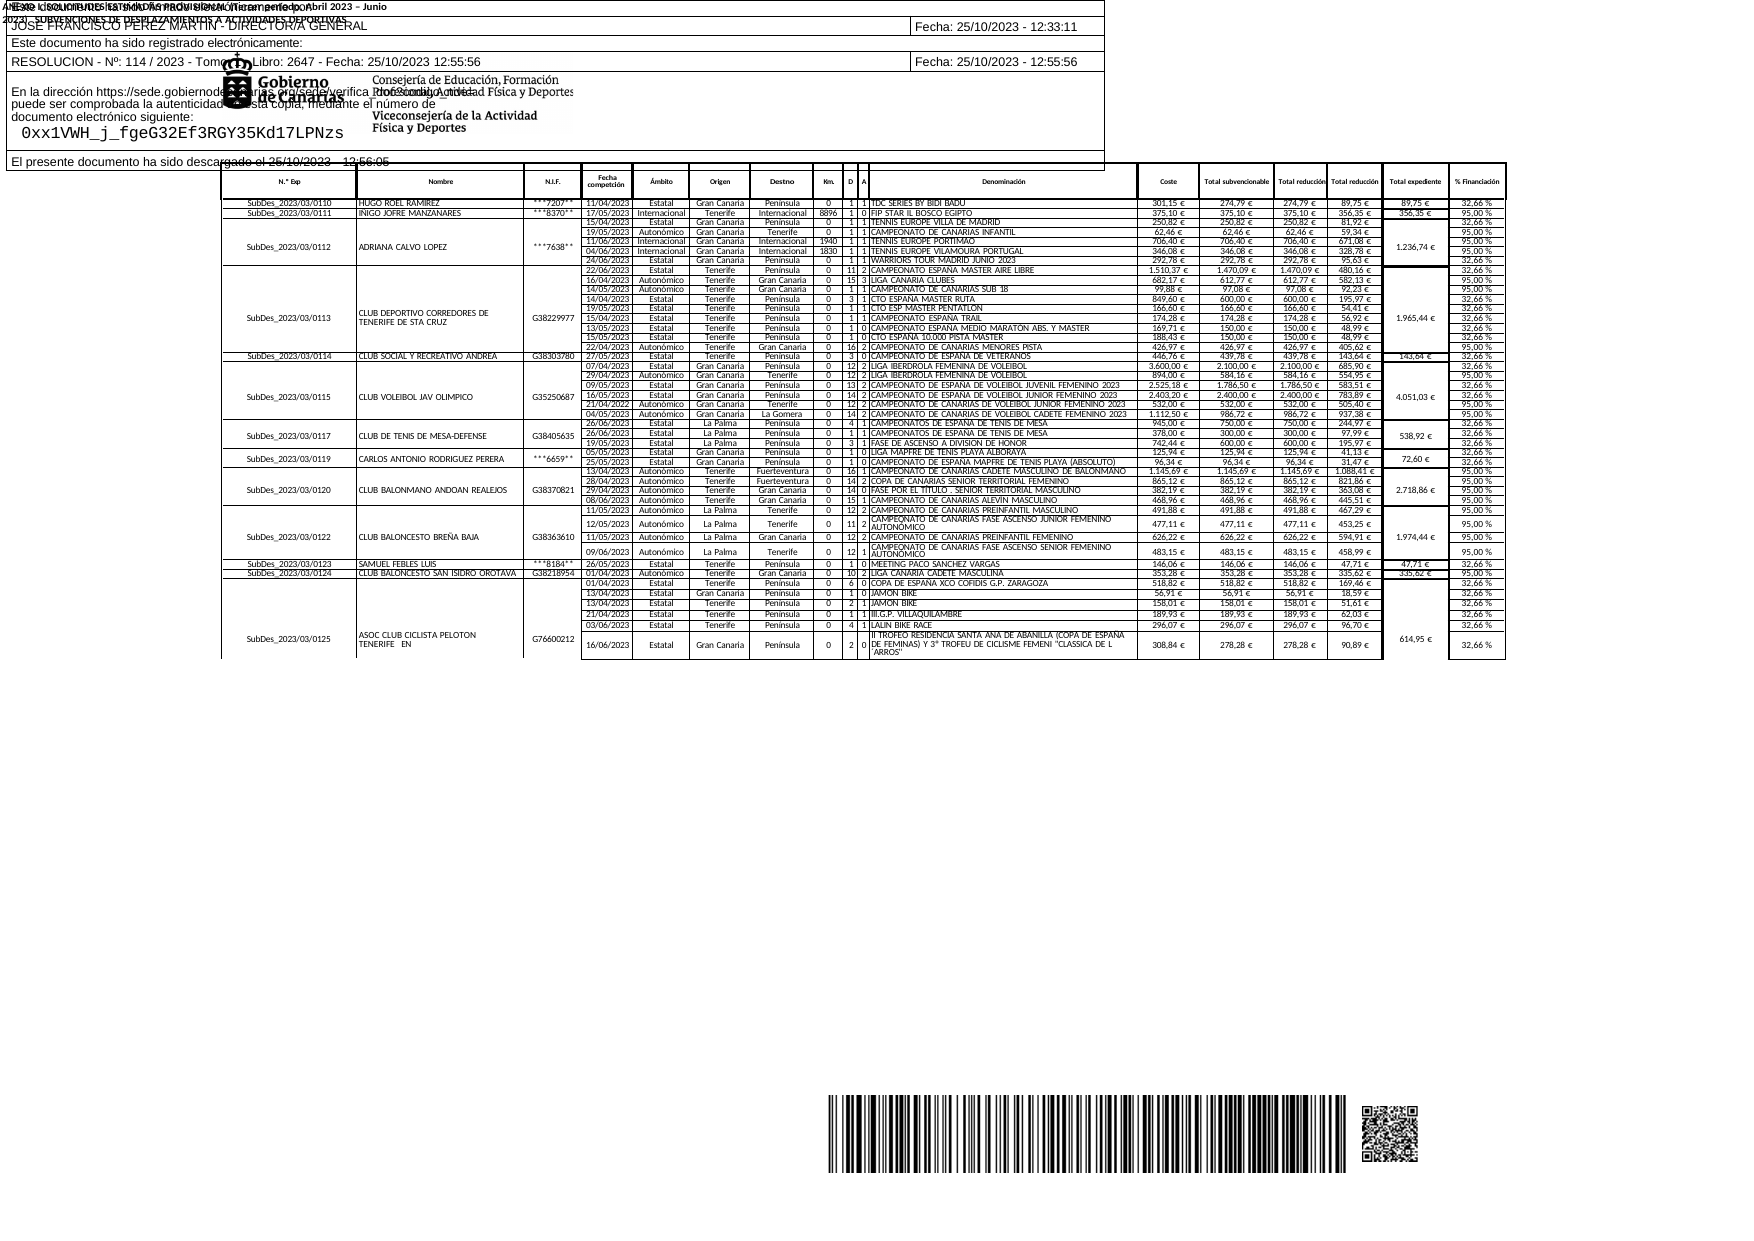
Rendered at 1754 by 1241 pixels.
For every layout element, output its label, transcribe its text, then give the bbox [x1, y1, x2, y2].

table_cell Península [750, 314, 813, 323]
table_cell 439,78 € [1200, 353, 1273, 361]
table_cell 0 [814, 429, 842, 438]
table_cell 15 [843, 276, 857, 284]
table_cell 626,22 € [1200, 533, 1273, 542]
table_cell 292,78 € [1274, 257, 1327, 265]
table_cell G38370821 [524, 468, 581, 505]
table_cell TENNIS EUROPE PORTIMAO [870, 238, 1137, 246]
table_cell Tenerife [750, 372, 813, 380]
table_cell 15/04/2023 [582, 314, 632, 323]
table_cell 19/05/2023 [582, 305, 632, 313]
table_cell Tenerife [690, 570, 749, 578]
table_cell 05/05/2023 [582, 449, 632, 457]
table_cell 894,00 € [1138, 372, 1199, 380]
table_cell 16 [843, 468, 857, 476]
table_cell 09/05/2023 [582, 381, 632, 390]
table_cell 865,12 € [1274, 477, 1327, 486]
table_cell SubDes_2023/03/0114 [222, 353, 356, 361]
table_cell 1 [858, 247, 869, 256]
table_cell 95,00 % [1450, 409, 1505, 419]
table_cell La Palma [690, 506, 749, 514]
table_cell 81,92 € [1328, 219, 1381, 227]
table_cell 195,97 € [1328, 439, 1381, 447]
table_cell Tenerife [750, 506, 813, 514]
table_cell 1 [843, 238, 857, 246]
table_cell Península [750, 305, 813, 313]
table_cell 13 [843, 381, 857, 390]
table_cell 2.403,20 € [1138, 391, 1199, 399]
table_cell Autonómico [633, 410, 689, 419]
table_cell 62,46 € [1274, 228, 1327, 237]
table_cell Estatal [633, 429, 689, 438]
table_cell 453,25 € [1328, 516, 1381, 532]
table_cell 11 [843, 516, 857, 532]
table_cell SubDes_2023/03/0122 [222, 506, 356, 559]
table_cell LIGA IBERDROLA FEMENINA DE VOLEIBOL [870, 372, 1137, 380]
table_cell 2 [858, 533, 869, 542]
table_cell CTO ESPAÑA MASTER RUTA [870, 295, 1137, 304]
table_cell 1 [858, 305, 869, 313]
table_cell 0 [814, 632, 842, 658]
table_cell G38218954 [524, 570, 581, 578]
table_cell 15/05/2023 [582, 334, 632, 342]
table_cell CAMPEONATO DE ESPAÑA DE VETERANOS [870, 353, 1137, 361]
table_cell 62,46 € [1138, 228, 1199, 237]
table_cell Autonómico [633, 487, 689, 495]
table_cell Gran Canaria [690, 257, 749, 265]
table_cell Península [750, 266, 813, 275]
table_cell 150,00 € [1200, 324, 1273, 332]
table_cell ASOC CLUB CICLISTA PELOTON TENERIFE EN [357, 579, 523, 658]
table_cell 296,07 € [1200, 621, 1273, 631]
table_cell Autonómico [633, 543, 689, 559]
table_cell Internacional [633, 247, 689, 256]
table_cell Estatal [633, 324, 689, 332]
table_cell 612,77 € [1200, 276, 1273, 284]
table_cell 584,16 € [1274, 372, 1327, 380]
table_cell LIGA CANARIA CLUBES [870, 276, 1137, 284]
table_cell 27/05/2023 [582, 353, 632, 361]
table_header % Financiación [1450, 164, 1505, 198]
table_cell 491,88 € [1274, 506, 1327, 514]
table_cell 32,66 % [1450, 256, 1505, 265]
table_cell 1.974,44 € [1384, 507, 1448, 559]
table_cell 0 [814, 372, 842, 380]
table_cell 56,92 € [1328, 314, 1381, 323]
table_cell 1 [843, 228, 857, 237]
table_cell HUGO ROEL RAMÍREZ [357, 200, 523, 208]
table_cell 95,00 % [1450, 275, 1505, 284]
picture [222, 72, 574, 134]
table_cell Península [750, 439, 813, 447]
table_cell Península [750, 560, 813, 569]
table_cell Tenerife [690, 477, 749, 486]
table_cell 685,90 € [1328, 362, 1381, 371]
table_cell 296,07 € [1274, 621, 1327, 631]
table_cell 2 [858, 391, 869, 399]
table_cell Tenerife [750, 228, 813, 237]
table_cell 0 [814, 324, 842, 332]
table_cell SubDes_2023/03/0123 [222, 560, 356, 569]
table_cell 583,51 € [1328, 381, 1381, 390]
table_cell 26/06/2023 [582, 429, 632, 438]
table_cell 32,66 % [1450, 620, 1505, 631]
table_cell 375,10 € [1274, 209, 1327, 217]
table_cell 188,43 € [1138, 334, 1199, 342]
table_cell Tenerife [690, 334, 749, 342]
table_cell Tenerife [750, 543, 813, 559]
table_cell 582,13 € [1328, 276, 1381, 284]
table_cell 0 [814, 439, 842, 447]
table_cell 125,94 € [1200, 449, 1273, 457]
table_cell 14/04/2023 [582, 295, 632, 304]
table_cell ***6659** [524, 449, 581, 467]
table_cell Estatal [633, 621, 689, 631]
table_cell 24/06/2023 [582, 257, 632, 265]
table_cell 12 [843, 543, 857, 559]
table_cell 0 [858, 579, 869, 588]
table_cell 1 [858, 468, 869, 476]
table_cell 375,10 € [1200, 209, 1273, 217]
table_cell La Palma [690, 516, 749, 532]
table_cell 146,06 € [1138, 560, 1199, 569]
table_cell 158,01 € [1138, 600, 1199, 610]
table_cell 146,06 € [1200, 560, 1273, 569]
table_cell 2 [858, 401, 869, 409]
table_cell 32,66 % [1450, 578, 1505, 588]
table_cell 1 [858, 295, 869, 304]
table_cell 10 [843, 570, 857, 578]
table_cell Estatal [633, 632, 689, 658]
table_cell SubDes_2023/03/0124 [222, 570, 356, 578]
table_cell 17/05/2023 [582, 209, 632, 217]
table_cell 0 [858, 209, 869, 217]
table_cell CLUB DEPORTIVO CORREDORES DE TENERIFE DE STA CRUZ [357, 266, 523, 352]
table_cell 16/06/2023 [582, 632, 632, 658]
table_cell 292,78 € [1138, 257, 1199, 265]
table_cell CTO ESP MASTER PENTATLON [870, 305, 1137, 313]
table_cell 2.400,00 € [1274, 391, 1327, 399]
table_cell 04/06/2023 [582, 247, 632, 256]
table_cell 682,17 € [1138, 276, 1199, 284]
table_cell 29/04/2023 [582, 487, 632, 495]
table_cell CAMPEONATO ESPAÑA TRAIL [870, 314, 1137, 323]
table_cell CAMPEONATO DE CANARIAS FASE ASCENSO JUNIOR FEMENINO AUTONÓMICO [870, 516, 1137, 532]
table_cell 483,15 € [1200, 543, 1273, 559]
table_cell 90,89 € [1328, 632, 1381, 658]
table_cell 2.100,00 € [1200, 362, 1273, 371]
table_cell 3 [843, 295, 857, 304]
table_cell 532,00 € [1200, 401, 1273, 409]
table_cell 1 [843, 247, 857, 256]
table_cell 0 [814, 458, 842, 467]
table_cell 382,19 € [1274, 487, 1327, 495]
table_cell 0 [814, 200, 842, 208]
table_cell Gran Canaria [690, 401, 749, 409]
table_cell 54,41 € [1328, 305, 1381, 313]
table_cell 143,64 € [1384, 354, 1448, 361]
table_cell 0 [814, 496, 842, 505]
table_cell 51,61 € [1328, 600, 1381, 610]
table_cell 1 [858, 228, 869, 237]
table_header Destno [751, 164, 812, 198]
table_cell 32,66 % [1450, 352, 1505, 361]
table_cell 986,72 € [1200, 410, 1273, 419]
table_header Total subvencionable [1200, 164, 1273, 198]
table_cell 0 [814, 543, 842, 559]
table_cell Península [750, 334, 813, 342]
table_cell Tenerife [690, 496, 749, 505]
table_cell CARLOS ANTONIO RODRIGUEZ PERERA [357, 449, 523, 467]
table_cell 750,00 € [1274, 420, 1327, 428]
table_cell 0 [814, 410, 842, 419]
table_cell Península [750, 621, 813, 631]
table_cell 1.145,69 € [1274, 468, 1327, 476]
table_cell 166,60 € [1138, 305, 1199, 313]
table_cell 1.510,37 € [1138, 266, 1199, 275]
table_cell ADRIANA CALVO LOPEZ [357, 219, 523, 265]
table_cell G38363610 [524, 506, 581, 559]
table_cell 0 [814, 257, 842, 265]
table_cell Fuerteventura [750, 477, 813, 486]
table_cell 125,94 € [1274, 449, 1327, 457]
table_cell 32,66 % [1450, 313, 1505, 323]
table_cell 96,34 € [1138, 458, 1199, 467]
table_cell 16/05/2023 [582, 391, 632, 399]
table_cell CAMPEONATO DE ESPAÑA DE VOLEIBOL JUNIOR FEMENINO 2023 [870, 391, 1137, 399]
table_cell ***7207** [524, 200, 581, 208]
table_cell 518,82 € [1138, 579, 1199, 588]
table_cell La Gomera [750, 410, 813, 419]
table_cell 1 [843, 590, 857, 599]
table_cell 467,29 € [1328, 506, 1381, 514]
table_cell 89,75 € [1384, 200, 1448, 208]
table_cell Gran Canaria [750, 343, 813, 352]
table_cell Gran Canaria [690, 391, 749, 399]
table_cell 174,28 € [1200, 314, 1273, 323]
table_cell CAMPEONATO ESPAÑA MASTER AIRE LIBRE [870, 266, 1137, 275]
table_cell 0 [858, 632, 869, 658]
table_cell Península [750, 611, 813, 620]
table_cell 14 [843, 410, 857, 419]
table_cell 32,66 % [1450, 390, 1505, 399]
table_cell SubDes_2023/03/0117 [222, 420, 356, 447]
table_cell Internacional [750, 209, 813, 217]
table_cell 95,00 % [1450, 246, 1505, 256]
table_cell 32,66 % [1450, 380, 1505, 390]
table_cell 480,16 € [1328, 266, 1381, 275]
picture [828, 1095, 1346, 1173]
table_cell 2 [843, 632, 857, 658]
table_cell 12/05/2023 [582, 516, 632, 532]
table_cell SubDes_2023/03/0115 [222, 362, 356, 419]
table_cell 62,46 € [1200, 228, 1273, 237]
table_cell 32,66 % [1450, 448, 1505, 457]
table_cell ***8370** [524, 209, 581, 217]
table_cell 0 [814, 391, 842, 399]
table_cell 13/05/2023 [582, 324, 632, 332]
table_cell Gran Canaria [750, 533, 813, 542]
table_cell 2 [858, 266, 869, 275]
table_cell Península [750, 449, 813, 457]
table_cell 13/04/2023 [582, 590, 632, 599]
table_cell LIGA MAPFRE DE TENIS PLAYA ALBORAYA [870, 449, 1137, 457]
table_cell FIP STAR IL BOSCO EGIPTO [870, 209, 1137, 217]
table_cell 32,66 % [1450, 631, 1505, 658]
table_cell 2 [858, 570, 869, 578]
table_cell 1 [858, 496, 869, 505]
table_cell 12 [843, 362, 857, 371]
table_cell 11/06/2023 [582, 238, 632, 246]
table_cell 0 [858, 353, 869, 361]
table_cell 150,00 € [1274, 324, 1327, 332]
table_cell 468,96 € [1200, 496, 1273, 505]
table_cell Estatal [633, 458, 689, 467]
table_cell 166,60 € [1200, 305, 1273, 313]
table_cell 244,97 € [1328, 420, 1381, 428]
table_cell 89,75 € [1328, 200, 1381, 208]
table_cell Autonómico [633, 570, 689, 578]
table_cell Tenerife [690, 621, 749, 631]
table_cell 1 [858, 543, 869, 559]
table_cell 426,97 € [1274, 343, 1327, 352]
table_cell 48,99 € [1328, 324, 1381, 332]
table_cell Tenerife [690, 314, 749, 323]
table_cell Gran Canaria [690, 200, 749, 208]
table_cell 0 [858, 487, 869, 495]
table_cell 32,66 % [1450, 419, 1505, 428]
table_cell 671,08 € [1328, 238, 1381, 246]
table_cell 375,10 € [1138, 209, 1199, 217]
table_cell Internacional [750, 247, 813, 256]
table_cell CAMPEONATO DE CANARIAS CADETE MASCULINO DE BALONMANO [870, 468, 1137, 476]
table_cell 468,96 € [1274, 496, 1327, 505]
table_cell CAMPEONATO DE ESPAÑA MAPFRE DE TENIS PLAYA (ABSOLUTO) [870, 458, 1137, 467]
table_cell 0 [858, 449, 869, 457]
table_cell Estatal [633, 334, 689, 342]
table_cell SubDes_2023/03/0112 [222, 219, 356, 265]
table_cell Estatal [633, 305, 689, 313]
table_cell 0 [814, 506, 842, 514]
table_cell 32,66 % [1450, 559, 1505, 569]
table_cell Estatal [633, 420, 689, 428]
table_cell 554,95 € [1328, 372, 1381, 380]
table_cell La Palma [690, 543, 749, 559]
table_cell 274,79 € [1274, 200, 1327, 208]
table_header Total expediente [1384, 164, 1448, 198]
table_cell Autonómico [633, 506, 689, 514]
table_cell CAMPEONATO ESPAÑA MEDIO MARATÓN ABS. Y MASTER [870, 324, 1137, 332]
table_cell 2 [858, 410, 869, 419]
table_cell 346,08 € [1138, 247, 1199, 256]
table_cell 26/05/2023 [582, 560, 632, 569]
table_cell 614,95 € [1384, 580, 1448, 658]
table_cell 32,66 % [1450, 599, 1505, 610]
table_cell 382,19 € [1138, 487, 1199, 495]
table_cell 0 [814, 343, 842, 352]
table_cell 11/05/2023 [582, 533, 632, 542]
table_cell 1940 [814, 238, 842, 246]
table_cell 189,93 € [1274, 611, 1327, 620]
table_cell Estatal [633, 439, 689, 447]
table_cell IÑIGO JOFRE MANZANARES [357, 209, 523, 217]
table_cell 363,08 € [1328, 487, 1381, 495]
table_cell 95,00 % [1450, 505, 1505, 514]
table_header Nombre [358, 164, 523, 198]
table_cell CLUB DE TENIS DE MESA-DEFENSE [357, 420, 523, 447]
table_cell 21/04/2023 [582, 611, 632, 620]
table_cell Gran Canaria [690, 590, 749, 599]
table_cell 1 [858, 429, 869, 438]
table_cell CAMPEONATO DE CANARIAS DE VOLEIBOL CADETE FEMENINO 2023 [870, 410, 1137, 419]
table_cell 174,28 € [1138, 314, 1199, 323]
table_cell Gran Canaria [690, 381, 749, 390]
table_cell 346,08 € [1200, 247, 1273, 256]
table_cell Estatal [633, 449, 689, 457]
table_cell 1 [843, 219, 857, 227]
table_cell 626,22 € [1138, 533, 1199, 542]
table_cell 146,06 € [1274, 560, 1327, 569]
table_cell 328,78 € [1328, 247, 1381, 256]
table_cell Tenerife [750, 516, 813, 532]
table_cell CLUB SOCIAL Y RECREATIVO ANDREA [357, 353, 523, 361]
table_header Total reducción [1275, 164, 1326, 198]
table_cell 95,00 % [1450, 495, 1505, 505]
table_cell 12 [843, 372, 857, 380]
table_cell 458,99 € [1328, 543, 1381, 559]
table_cell Gran Canaria [690, 362, 749, 371]
table_cell 1.145,69 € [1200, 468, 1273, 476]
table_cell 600,00 € [1274, 439, 1327, 447]
table_cell 56,91 € [1274, 590, 1327, 599]
table_cell 0 [814, 611, 842, 620]
table_cell Autonómico [633, 468, 689, 476]
table_cell 09/06/2023 [582, 543, 632, 559]
table_cell 1.786,50 € [1200, 381, 1273, 390]
table_cell 92,23 € [1328, 286, 1381, 294]
table_header N.I.F. [525, 164, 580, 198]
table_cell SubDes_2023/03/0110 [222, 199, 356, 208]
table_cell 0 [814, 276, 842, 284]
table_cell 4 [843, 420, 857, 428]
table_cell 150,00 € [1274, 334, 1327, 342]
table_cell 2 [858, 516, 869, 532]
table_cell 505,40 € [1328, 401, 1381, 409]
table_cell FASE DE ASCENSO A DIVISION DE HONOR [870, 439, 1137, 447]
table_cell 783,89 € [1328, 391, 1381, 399]
table_cell 2.400,00 € [1200, 391, 1273, 399]
table_cell Península [750, 590, 813, 599]
table_cell Autonómico [633, 286, 689, 294]
table_cell La Palma [690, 420, 749, 428]
table_cell 32,66 % [1450, 589, 1505, 599]
table_cell 189,93 € [1200, 611, 1273, 620]
table_cell CAMPEONATO DE ESPAÑA DE VOLEIBOL JUVENIL FEMENINO 2023 [870, 381, 1137, 390]
table_cell 353,28 € [1138, 570, 1199, 578]
table_cell 296,07 € [1138, 621, 1199, 631]
table_cell 12 [843, 401, 857, 409]
table_cell Tenerife [690, 579, 749, 588]
table_cell 426,97 € [1200, 343, 1273, 352]
table_cell Internacional [750, 238, 813, 246]
table_cell 274,79 € [1200, 200, 1273, 208]
table_cell 12 [843, 506, 857, 514]
table_cell 1 [843, 209, 857, 217]
table_cell 01/04/2023 [582, 570, 632, 578]
table_cell 1 [858, 420, 869, 428]
table_cell 1 [843, 334, 857, 342]
table_cell 56,91 € [1138, 590, 1199, 599]
table_cell 353,28 € [1274, 570, 1327, 578]
table_cell CAMPEONATO DE CANARIAS INFANTIL [870, 228, 1137, 237]
table_cell CLUB BALONCESTO SAN ISIDRO OROTAVA [357, 570, 523, 578]
table_cell Península [750, 458, 813, 467]
table_cell SubDes_2023/03/0113 [222, 266, 356, 352]
table_cell Estatal [633, 353, 689, 361]
table_cell 1.470,09 € [1200, 266, 1273, 275]
table_cell 15/04/2023 [582, 219, 632, 227]
table_cell 0 [814, 477, 842, 486]
table_cell Gran Canaria [690, 410, 749, 419]
table_cell La Palma [690, 439, 749, 447]
table_cell 195,97 € [1328, 295, 1381, 304]
table_cell Gran Canaria [750, 286, 813, 294]
table_cell 426,97 € [1138, 343, 1199, 352]
table_cell Península [750, 391, 813, 399]
table_header Km. [814, 164, 842, 198]
table_cell 95,63 € [1328, 257, 1381, 265]
table_cell 1 [843, 314, 857, 323]
table_cell Gran Canaria [690, 372, 749, 380]
table_cell 1 [843, 305, 857, 313]
table_cell Península [750, 219, 813, 227]
table_header Origen [690, 164, 749, 198]
table_cell 26/06/2023 [582, 420, 632, 428]
table_cell 491,88 € [1138, 506, 1199, 514]
table_cell 335,62 € [1328, 570, 1381, 578]
table_cell 0 [814, 600, 842, 610]
table_cell Estatal [633, 579, 689, 588]
table_cell COPA DE ESPAÑA XCO COFIDIS G.P. ZARAGOZA [870, 579, 1137, 588]
table_cell 08/06/2023 [582, 496, 632, 505]
table_cell 0 [814, 579, 842, 588]
table_cell Internacional [633, 209, 689, 217]
table_cell Estatal [633, 266, 689, 275]
table_cell 0 [858, 324, 869, 332]
table_cell 1 [843, 560, 857, 569]
table_cell 356,35 € [1328, 209, 1381, 217]
table_cell Estatal [633, 560, 689, 569]
table_cell 405,62 € [1328, 343, 1381, 352]
table_cell 439,78 € [1274, 353, 1327, 361]
table_cell JAMON BIKE [870, 590, 1137, 599]
table_cell G35250687 [524, 362, 581, 419]
table_cell 29/04/2023 [582, 372, 632, 380]
table_cell 0 [814, 449, 842, 457]
table_cell CAMPEONATO DE CANARIAS ALEVÍN MASCULINO [870, 496, 1137, 505]
table_cell 0 [858, 334, 869, 342]
table_cell Península [750, 353, 813, 361]
table_cell 96,34 € [1274, 458, 1327, 467]
table_cell 3 [858, 276, 869, 284]
table_cell 32,66 % [1450, 610, 1505, 620]
table_cell Gran Canaria [750, 570, 813, 578]
table_cell 18,59 € [1328, 590, 1381, 599]
table_cell 158,01 € [1200, 600, 1273, 610]
table_cell Tenerife [690, 266, 749, 275]
table_cell 150,00 € [1200, 334, 1273, 342]
table_cell 03/06/2023 [582, 621, 632, 631]
table_cell CAMPEONATOS DE ESPAÑA DE TENIS DE MESA [870, 420, 1137, 428]
table_cell 48,99 € [1328, 334, 1381, 342]
table_cell Autonómico [633, 372, 689, 380]
table_cell 300,00 € [1200, 429, 1273, 438]
table_header Coste [1139, 164, 1198, 198]
table_cell 1 [858, 200, 869, 208]
table_cell Estatal [633, 314, 689, 323]
table_cell CLUB VOLEIBOL JAV OLIMPICO [357, 362, 523, 419]
table_cell 1 [843, 324, 857, 332]
table_cell Gran Canaria [750, 496, 813, 505]
table_cell 491,88 € [1200, 506, 1273, 514]
table_cell 174,28 € [1274, 314, 1327, 323]
table_cell 95,00 % [1450, 476, 1505, 486]
table_cell La Palma [690, 429, 749, 438]
table_cell Gran Canaria [690, 219, 749, 227]
table_cell 600,00 € [1200, 295, 1273, 304]
table_cell 99,88 € [1138, 286, 1199, 294]
table_cell 0 [858, 590, 869, 599]
table_cell 47,71 € [1328, 560, 1381, 569]
table_cell 95,00 % [1450, 400, 1505, 409]
table_cell 300,00 € [1274, 429, 1327, 438]
table_cell 32,66 % [1450, 265, 1505, 275]
table_cell Estatal [633, 391, 689, 399]
table_cell Estatal [633, 590, 689, 599]
table_cell Península [750, 295, 813, 304]
table_cell 8896 [814, 209, 842, 217]
table_cell 4 [843, 621, 857, 631]
table_cell 0 [814, 353, 842, 361]
table_cell 11 [843, 266, 857, 275]
table_cell 166,60 € [1274, 305, 1327, 313]
table_cell 95,00 % [1450, 371, 1505, 380]
table_cell Gran Canaria [750, 276, 813, 284]
table_header Fecha competción [583, 164, 631, 198]
table_cell 59,34 € [1328, 228, 1381, 237]
table_cell 612,77 € [1274, 276, 1327, 284]
table_cell 32,66 % [1450, 304, 1505, 313]
table_cell Tenerife [690, 286, 749, 294]
table_cell 477,11 € [1274, 516, 1327, 532]
table_cell 4.051,03 € [1384, 363, 1448, 419]
table_cell 1.470,09 € [1274, 266, 1327, 275]
table_cell 95,00 % [1450, 467, 1505, 476]
table_cell 626,22 € [1274, 533, 1327, 542]
table_cell 97,08 € [1200, 286, 1273, 294]
picture [222, 52, 574, 71]
table_cell SubDes_2023/03/0111 [222, 209, 356, 217]
table_cell 22/06/2023 [582, 266, 632, 275]
table_cell 158,01 € [1274, 600, 1327, 610]
table_cell 41,13 € [1328, 449, 1381, 457]
table_cell 2 [858, 362, 869, 371]
table_cell Estatal [633, 381, 689, 390]
table_cell SubDes_2023/03/0119 [222, 449, 356, 467]
table_cell 0 [814, 533, 842, 542]
table_cell Autonómico [633, 477, 689, 486]
table_cell 1 [858, 621, 869, 631]
table_cell 382,19 € [1200, 487, 1273, 495]
table_cell Autonómico [633, 496, 689, 505]
table_cell 0 [814, 334, 842, 342]
table_cell 95,00 % [1450, 227, 1505, 237]
table_cell 143,64 € [1328, 353, 1381, 361]
table_header Total reducción [1328, 164, 1381, 198]
table_cell Tenerife [750, 401, 813, 409]
table_cell 21/04/2022 [582, 401, 632, 409]
table_cell 353,28 € [1200, 570, 1273, 578]
table_cell Tenerife [690, 276, 749, 284]
table_cell 335,62 € [1384, 571, 1448, 578]
table_cell 0 [858, 458, 869, 467]
table_cell 750,00 € [1200, 420, 1273, 428]
table_cell 169,46 € [1328, 579, 1381, 588]
table_cell Tenerife [690, 353, 749, 361]
table_cell 1 [858, 219, 869, 227]
table_cell 937,38 € [1328, 410, 1381, 419]
table_cell LIGA IBERDROLA FEMENINA DE VOLEIBOL [870, 362, 1137, 371]
table_cell 11/04/2023 [582, 200, 632, 208]
table_cell JAMON BIKE [870, 600, 1137, 610]
table_cell 0 [814, 516, 842, 532]
table_cell 250,82 € [1138, 219, 1199, 227]
table_cell 346,08 € [1274, 247, 1327, 256]
table_cell CAMPEONATO DE CANARIAS MENORES PISTA [870, 343, 1137, 352]
table_cell 706,40 € [1200, 238, 1273, 246]
table_cell 32,66 % [1450, 457, 1505, 467]
table_cell 1 [858, 314, 869, 323]
table_cell 945,00 € [1138, 420, 1199, 428]
table_cell 62,03 € [1328, 611, 1381, 620]
table_cell 1.965,44 € [1384, 268, 1448, 352]
table_cell 1.088,41 € [1328, 468, 1381, 476]
table_cell 13/04/2023 [582, 468, 632, 476]
table_cell 96,34 € [1200, 458, 1273, 467]
table_cell 15 [843, 496, 857, 505]
table_cell SubDes_2023/03/0120 [222, 468, 356, 505]
table_cell Península [750, 324, 813, 332]
table_cell Autonómico [633, 533, 689, 542]
table_cell Autonómico [633, 516, 689, 532]
table_cell Tenerife [690, 324, 749, 332]
table_cell 95,00 % [1450, 342, 1505, 352]
table_cell 706,40 € [1138, 238, 1199, 246]
table_cell 47,71 € [1384, 561, 1448, 569]
table_cell ***7638** [524, 219, 581, 265]
table_cell 2 [858, 506, 869, 514]
table_cell 32,66 % [1450, 323, 1505, 332]
table_cell 742,44 € [1138, 439, 1199, 447]
table_cell 0 [814, 420, 842, 428]
table_cell 12 [843, 533, 857, 542]
table_cell 1 [858, 238, 869, 246]
table_cell CAMPEONATO DE CANARIAS PREINFANTIL MASCULINO [870, 506, 1137, 514]
table_cell SAMUEL FEBLES LUIS [357, 560, 523, 569]
table_cell 14/05/2023 [582, 286, 632, 294]
table_cell Gran Canaria [690, 449, 749, 457]
table_cell CLUB BALONCESTO BREÑA BAJA [357, 506, 523, 559]
table_cell 477,11 € [1138, 516, 1199, 532]
table_cell 32,66 % [1450, 294, 1505, 304]
table_cell ***8184** [524, 560, 581, 569]
table_cell 1 [858, 600, 869, 610]
table_cell 04/05/2023 [582, 410, 632, 419]
table_cell 538,92 € [1384, 421, 1448, 447]
table_cell 0 [814, 590, 842, 599]
table_cell 278,28 € [1200, 632, 1273, 658]
table_cell 32,66 % [1450, 218, 1505, 227]
table_cell 95,00 % [1450, 208, 1505, 217]
table_cell CAMPEONATO DE CANARIAS FASE ASCENSO SENIOR FEMENINO AUTONÓMICO [870, 543, 1137, 559]
table_cell 445,51 € [1328, 496, 1381, 505]
table_cell Península [750, 600, 813, 610]
table_cell Gran Canaria [690, 247, 749, 256]
table_cell 483,15 € [1274, 543, 1327, 559]
table_cell 1.145,69 € [1138, 468, 1199, 476]
table_cell 16/04/2023 [582, 276, 632, 284]
table_cell 301,15 € [1138, 200, 1199, 208]
table_cell 3 [843, 353, 857, 361]
table_cell CLUB BALONMANO ANDOAN REALEJOS [357, 468, 523, 505]
table_cell Península [750, 429, 813, 438]
table_cell 1 [858, 286, 869, 294]
table_cell 706,40 € [1274, 238, 1327, 246]
table_cell 1 [858, 257, 869, 265]
table_cell 0 [814, 487, 842, 495]
table_cell Península [750, 381, 813, 390]
table_cell 0 [814, 219, 842, 227]
table_cell 32,66 % [1450, 333, 1505, 342]
table_cell 2 [858, 477, 869, 486]
table_cell 1 [843, 286, 857, 294]
table_cell 32,66 % [1450, 438, 1505, 447]
table_cell 0 [814, 401, 842, 409]
table_cell 0 [814, 286, 842, 294]
table_cell 532,00 € [1138, 401, 1199, 409]
table_cell Estatal [633, 611, 689, 620]
table_cell 13/04/2023 [582, 600, 632, 610]
table_cell III.G.P. VILLAQUILAMBRE [870, 611, 1137, 620]
table_cell 1.786,50 € [1274, 381, 1327, 390]
table_cell 1 [843, 611, 857, 620]
table_cell 1830 [814, 247, 842, 256]
table_cell Gran Canaria [690, 228, 749, 237]
table_cell 14 [843, 391, 857, 399]
table_cell Tenerife [690, 560, 749, 569]
table_cell 6 [843, 579, 857, 588]
table_cell 22/04/2023 [582, 343, 632, 352]
table_cell LIGA CANARIA CADETE MASCULINA [870, 570, 1137, 578]
table_cell MEETING PACO SANCHEZ VARGAS [870, 560, 1137, 569]
table_cell 0 [814, 228, 842, 237]
table_cell Tenerife [690, 343, 749, 352]
table_cell 189,93 € [1138, 611, 1199, 620]
table_cell TENNIS EUROPE VILAMOURA PORTUGAL [870, 247, 1137, 256]
table_cell Península [750, 420, 813, 428]
picture [1362, 1106, 1418, 1162]
table_cell 1 [843, 449, 857, 457]
table_cell 31,47 € [1328, 458, 1381, 467]
table_cell 95,00 % [1450, 486, 1505, 495]
table_cell 14 [843, 487, 857, 495]
table_cell 1.112,50 € [1138, 410, 1199, 419]
table_header Denominación [870, 164, 1136, 198]
table_cell Tenerife [690, 305, 749, 313]
table_cell Estatal [633, 362, 689, 371]
table_cell CAMPEONATO DE CANARIAS DE VOLEIBOL JUNIOR FEMENINO 2023 [870, 401, 1137, 409]
table_cell 19/05/2023 [582, 439, 632, 447]
table_cell 11/05/2023 [582, 506, 632, 514]
table_cell Autonómico [633, 276, 689, 284]
table_cell Estatal [633, 200, 689, 208]
table_cell 3.600,00 € [1138, 362, 1199, 371]
table_cell 07/04/2023 [582, 362, 632, 371]
table_cell Estatal [633, 257, 689, 265]
table_cell G38405635 [524, 420, 581, 447]
table_cell 2 [858, 372, 869, 380]
table_cell 0 [814, 621, 842, 631]
table_cell TENNIS EUROPE VILLA DE MADRID [870, 219, 1137, 227]
table_cell 468,96 € [1138, 496, 1199, 505]
table_cell 477,11 € [1200, 516, 1273, 532]
table_cell Tenerife [690, 295, 749, 304]
table_cell 19/05/2023 [582, 228, 632, 237]
table_cell 25/05/2023 [582, 458, 632, 467]
table_cell 125,94 € [1138, 449, 1199, 457]
table_cell CTO ESPAÑA 10.000 PISTA MASTER [870, 334, 1137, 342]
table_cell 95,00 % [1450, 285, 1505, 294]
table_header D [844, 164, 857, 198]
table_cell 0 [814, 560, 842, 569]
table_cell LALIN BIKE RACE [870, 621, 1137, 631]
table_cell Fuerteventura [750, 468, 813, 476]
table_cell Península [750, 200, 813, 208]
table_cell 865,12 € [1200, 477, 1273, 486]
table_cell TDC SERIES BY BIDI BADU [870, 200, 1137, 208]
table_cell 1 [858, 439, 869, 447]
table_cell 532,00 € [1274, 401, 1327, 409]
table_cell Tenerife [690, 487, 749, 495]
table_cell 1 [843, 458, 857, 467]
table_cell 483,15 € [1138, 543, 1199, 559]
table_cell II TROFEO RESIDENCIA SANTA ANA DE ABANILLA (COPA DE ESPAÑA DE FEMINAS) Y 3º TROFEU DE CICLISME FEMENI "CLASSICA DE L ´ARROS" [870, 632, 1137, 658]
table_cell CAMPEONATO DE CANARIAS SUB 18 [870, 286, 1137, 294]
table_cell 97,99 € [1328, 429, 1381, 438]
table_cell 1 [858, 611, 869, 620]
table_cell 821,86 € [1328, 477, 1381, 486]
table_cell CAMPEONATOS DE ESPAÑA DE TENIS DE MESA [870, 429, 1137, 438]
table_cell 32,66 % [1450, 428, 1505, 438]
table_header Ámbito [634, 164, 688, 198]
table_cell 0 [814, 295, 842, 304]
table_cell Estatal [633, 219, 689, 227]
table_cell 2 [843, 600, 857, 610]
table_cell 96,70 € [1328, 621, 1381, 631]
table_cell 169,71 € [1138, 324, 1199, 332]
table_cell 600,00 € [1200, 439, 1273, 447]
table_cell 2 [858, 381, 869, 390]
table_cell Península [750, 362, 813, 371]
table_cell 95,00 % [1450, 532, 1505, 542]
table_cell 308,84 € [1138, 632, 1199, 658]
table_cell Autonómico [633, 401, 689, 409]
table_cell WARRIORS TOUR MADRID JUNIO 2023 [870, 257, 1137, 265]
table_cell Tenerife [690, 468, 749, 476]
table_cell 986,72 € [1274, 410, 1327, 419]
table_header A [859, 164, 868, 198]
table_cell 2.525,18 € [1138, 381, 1199, 390]
table_cell FASE POR EL TÍTULO . SENIOR TERRITORIAL MASCULINO [870, 487, 1137, 495]
table_cell Gran Canaria [750, 487, 813, 495]
table_cell 378,00 € [1138, 429, 1199, 438]
table_cell 72,60 € [1384, 450, 1448, 467]
table_cell 95,00 % [1450, 237, 1505, 246]
table_cell 95,00 % [1450, 569, 1505, 578]
table_cell 28/04/2023 [582, 477, 632, 486]
table_cell 2 [858, 343, 869, 352]
table_cell Península [750, 632, 813, 658]
table_cell 1 [843, 429, 857, 438]
table_cell 95,00 % [1450, 542, 1505, 559]
table_cell Gran Canaria [690, 458, 749, 467]
table_cell G38303780 [524, 353, 581, 361]
table_cell 0 [814, 266, 842, 275]
table_cell 01/04/2023 [582, 579, 632, 588]
table_cell 594,91 € [1328, 533, 1381, 542]
table_cell 1 [843, 257, 857, 265]
table_cell 3 [843, 439, 857, 447]
table_cell SubDes_2023/03/0125 [222, 579, 356, 658]
table_cell 14 [843, 477, 857, 486]
table_header N.º Exp [222, 164, 355, 198]
table_cell 56,91 € [1200, 590, 1273, 599]
table_cell 849,60 € [1138, 295, 1199, 304]
table_cell 446,76 € [1138, 353, 1199, 361]
table_cell 1.236,74 € [1384, 220, 1448, 265]
table_cell 2.100,00 € [1274, 362, 1327, 371]
table_cell Península [750, 257, 813, 265]
table_cell 0 [814, 305, 842, 313]
table_cell Internacional [633, 238, 689, 246]
table_cell CAMPEONATO DE CANARIAS PREINFANTIL FEMENINO [870, 533, 1137, 542]
table_cell 600,00 € [1274, 295, 1327, 304]
table_cell G76600212 [524, 579, 581, 658]
table_cell 0 [858, 560, 869, 569]
table_cell Tenerife [690, 209, 749, 217]
table_cell 1 [843, 200, 857, 208]
table_cell 16 [843, 343, 857, 352]
table_cell Tenerife [690, 600, 749, 610]
table_cell 292,78 € [1200, 257, 1273, 265]
table_cell 95,00 % [1450, 515, 1505, 532]
table_cell G38229977 [524, 266, 581, 352]
table_cell 0 [814, 362, 842, 371]
table_cell Autonómico [633, 228, 689, 237]
table_cell Autonómico [633, 343, 689, 352]
table_cell Gran Canaria [690, 632, 749, 658]
table_cell Gran Canaria [690, 238, 749, 246]
table_cell Península [750, 579, 813, 588]
table_cell 250,82 € [1274, 219, 1327, 227]
table_cell La Palma [690, 533, 749, 542]
table_cell Estatal [633, 295, 689, 304]
table_cell 0 [814, 570, 842, 578]
table_cell 0 [814, 314, 842, 323]
table_cell 584,16 € [1200, 372, 1273, 380]
table_cell 32,66 % [1450, 198, 1505, 208]
table_cell 518,82 € [1200, 579, 1273, 588]
table_cell 2.718,86 € [1384, 469, 1448, 505]
table_cell 32,66 % [1450, 361, 1505, 371]
table_cell 865,12 € [1138, 477, 1199, 486]
table_cell 356,35 € [1384, 210, 1448, 217]
table_cell Tenerife [690, 611, 749, 620]
table_cell Estatal [633, 600, 689, 610]
table_cell 250,82 € [1200, 219, 1273, 227]
table_cell COPA DE CANARIAS SENIOR TERRITORIAL FEMENINO [870, 477, 1137, 486]
table_cell 0 [814, 381, 842, 390]
table_cell 97,08 € [1274, 286, 1327, 294]
table_cell 518,82 € [1274, 579, 1327, 588]
table_cell 0 [814, 468, 842, 476]
table_cell 278,28 € [1274, 632, 1327, 658]
